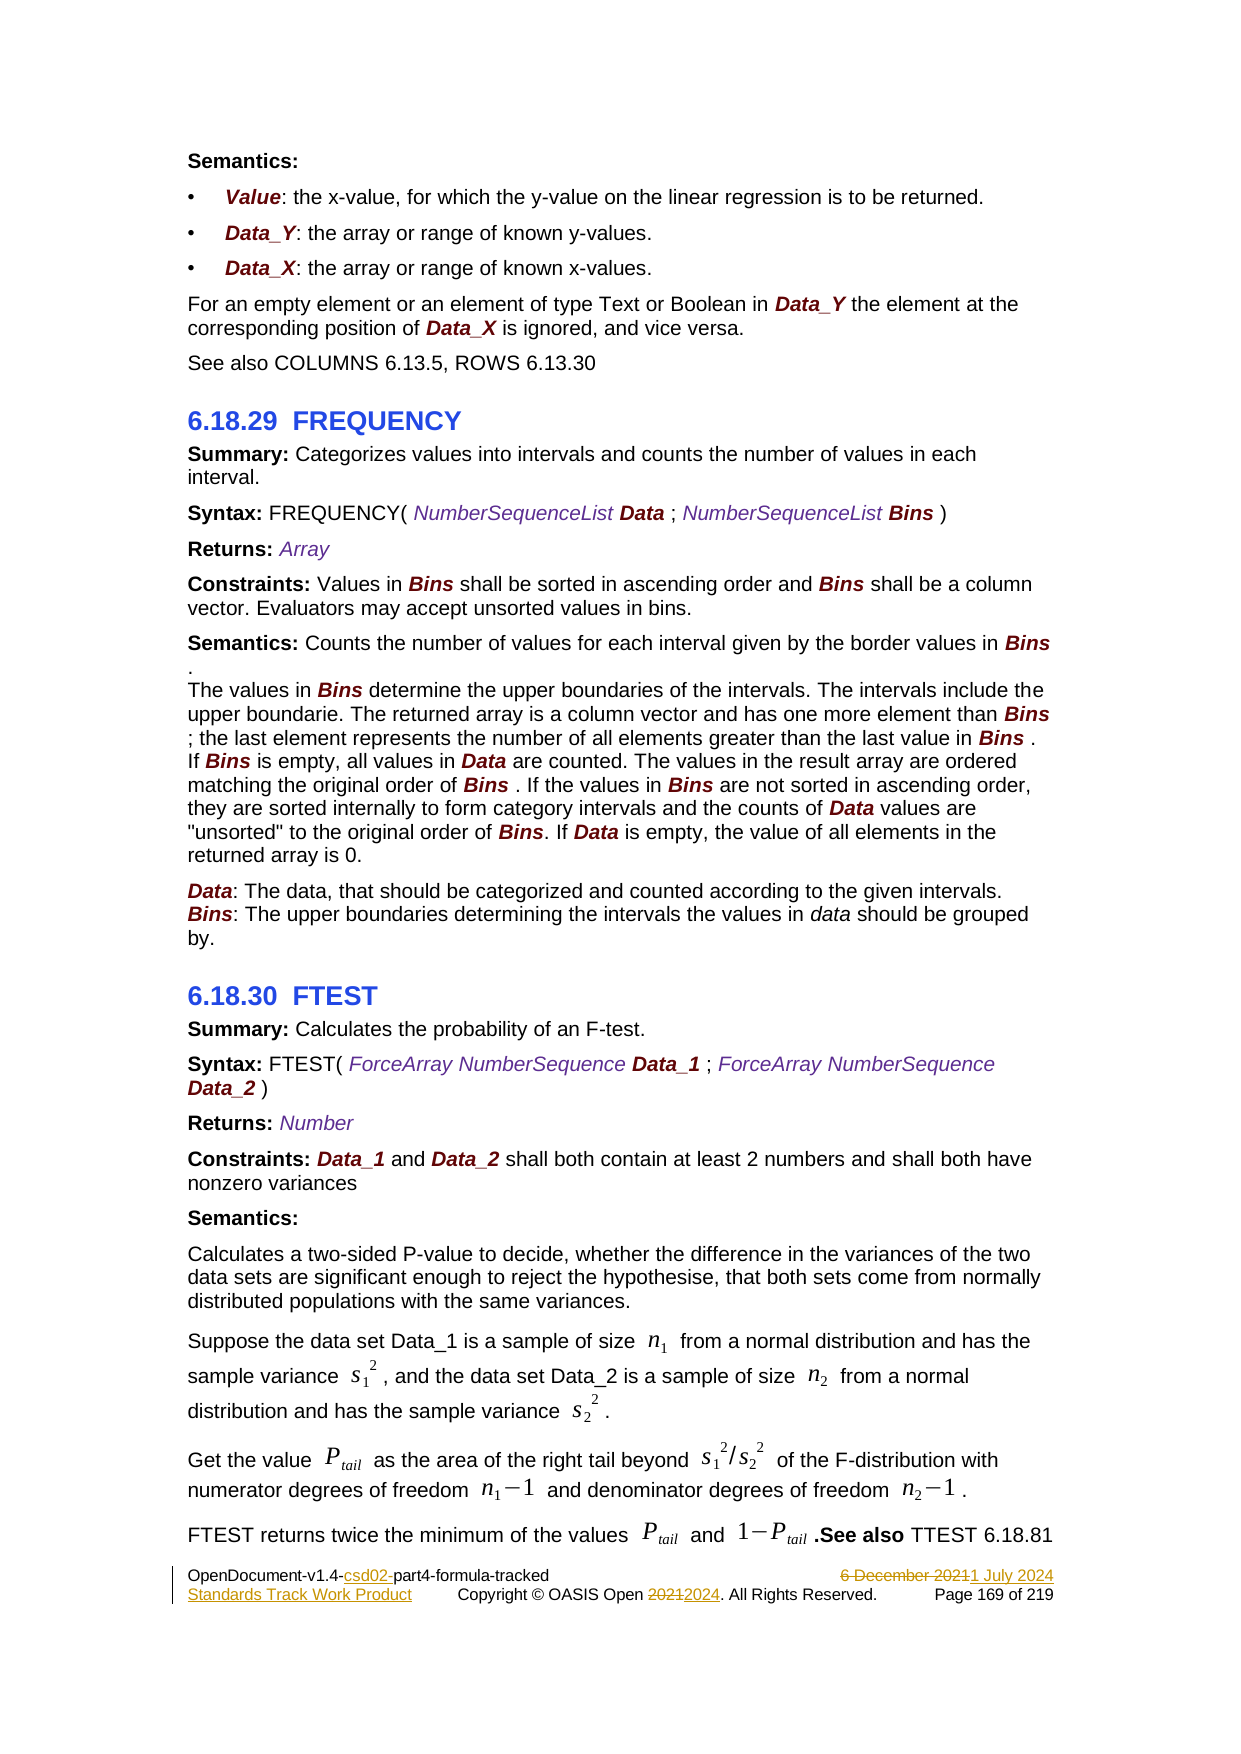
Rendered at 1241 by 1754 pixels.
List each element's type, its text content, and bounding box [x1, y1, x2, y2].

list Data_Y: the array or range of known y-values. [187, 221, 1053, 245]
text Data: The data, that should be categorized and counted according to the given intervals. Bins: The upper boundaries determining the intervals the values in data should be grouped by. [187, 879, 1053, 950]
text Syntax: FREQUENCY( NumberSequenceList Data ; NumberSequenceList Bins ) [187, 501, 1053, 525]
subtitle FTEST [187, 981, 1053, 1011]
text Calculates a two-sided P-value to decide, whether the difference in the variances of the two data sets are significant enough to reject the hypothesise, that both sets come from normally distributed populations with the same variances. [187, 1242, 1053, 1313]
text See also COLUMNS 6.13.5, ROWS 6.13.30 [187, 352, 1053, 375]
text For an empty element or an element of type Text or Boolean in Data_Y the element at the corresponding position of Data_X is ignored, and vice versa. [187, 292, 1053, 339]
subtitle FREQUENCY [187, 406, 1053, 436]
list Data_X: the array or range of known x-values. [187, 257, 1053, 280]
text Syntax: FTEST( ForceArray NumberSequence Data_1 ; ForceArray NumberSequence Data_2 ) [187, 1053, 1053, 1100]
text Suppose the data set Data_1 is a sample of size from a normal distribution and has the sample variance , and the data set Data_2 is a sample of size from a normal distribution and has the sample variance . [187, 1325, 1053, 1426]
text Returns: Number [187, 1112, 1053, 1135]
text Get the value as the area of the right tail beyond of the F‑distribution with numerator degrees of freedom and denominator degrees of freedom . [187, 1438, 1053, 1505]
text Semantics: Counts the number of values for each interval given by the border values in Bins . The values in Bins determine the upper boundaries of the intervals. The intervals include the upper boundarie. The returned array is a column vector and has one more element than Bins ; the last element represents the number of all elements greater than the last value in Bins . If Bins is empty, all values in Data are counted. The values in the result array are ordered matching the original order of Bins . If the values in Bins are not sorted in ascending order, they are sorted internally to form category intervals and the counts of Data values are "unsorted" to the original order of Bins. If Data is empty, the value of all elements in the returned array is 0. [187, 632, 1053, 867]
text Constraints: Values in Bins shall be sorted in ascending order and Bins shall be a column vector. Evaluators may accept unsorted values in bins. [187, 573, 1053, 620]
text Semantics: [187, 1207, 1053, 1230]
text FTEST returns twice the minimum of the values and .See also TTEST 6.18.81 [187, 1517, 1053, 1548]
text Constraints: Data_1 and Data_2 shall both contain at least 2 numbers and shall both have nonzero variances [187, 1147, 1053, 1194]
text Summary: Categorizes values into intervals and counts the number of values in each interval. [187, 442, 1053, 489]
text Summary: Calculates the probability of an F-test. [187, 1017, 1053, 1041]
list Value: the x-value, for which the y-value on the linear regression is to be returned. [187, 186, 1053, 209]
text Returns: Array [187, 537, 1053, 561]
text Semantics: [187, 150, 1053, 173]
